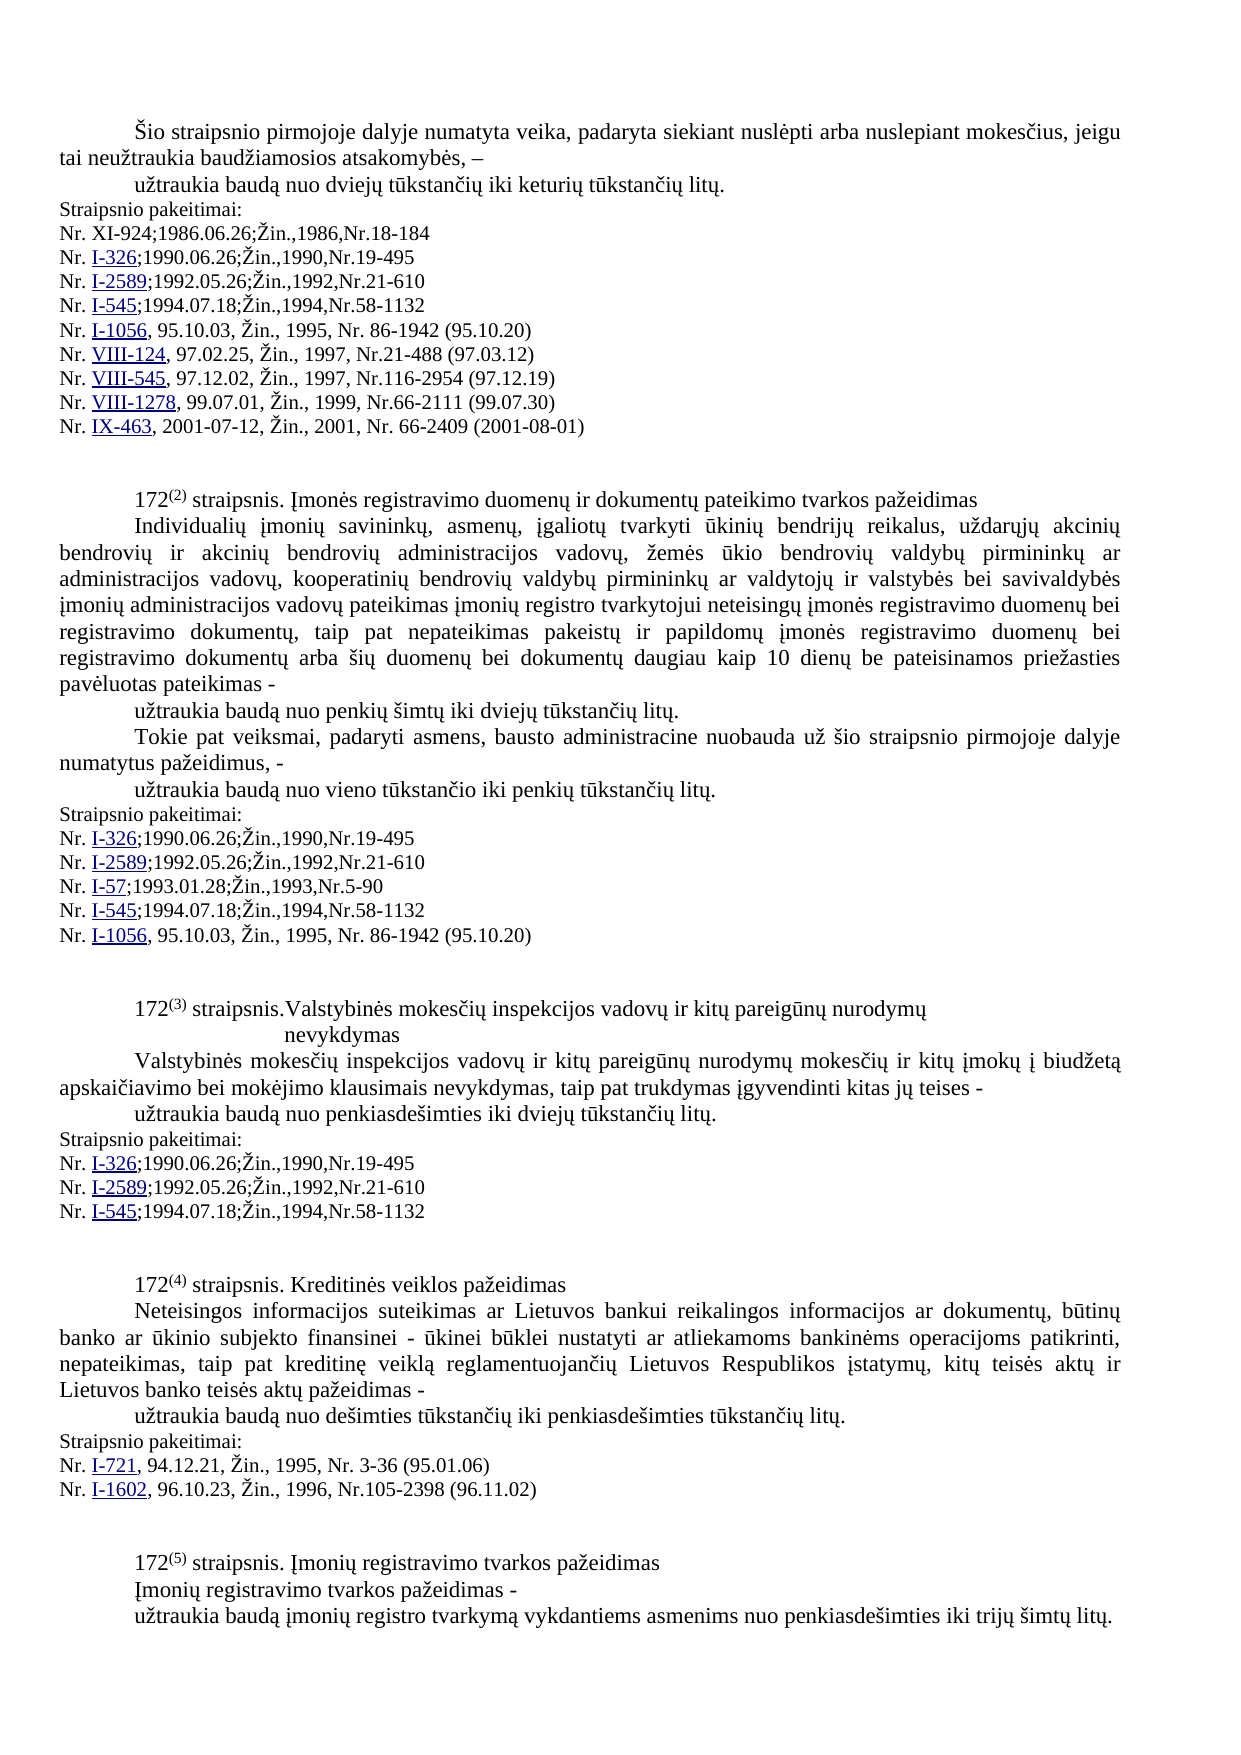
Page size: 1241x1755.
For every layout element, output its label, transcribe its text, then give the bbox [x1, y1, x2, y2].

text 172(2) straipsnis. Įmonės registravimo duomenų ir dokumentų pateikimo tvarkos pažeidimas [59, 486, 1122, 512]
text Nr. VIII-1278, 99.07.01, Žin., 1999, Nr.66-2111 (99.07.30) [59, 390, 1122, 414]
text Nr. IX-463, 2001-07-12, Žin., 2001, Nr. 66-2409 (2001-08-01) [59, 414, 1122, 438]
text užtraukia baudą nuo vieno tūkstančio iki penkių tūkstančių litų. [59, 776, 1122, 802]
text Nr. I-57;1993.01.28;Žin.,1993,Nr.5-90 [59, 874, 1122, 898]
text užtraukia baudą nuo dviejų tūkstančių iki keturių tūkstančių litų. [59, 171, 1122, 197]
text Straipsnio pakeitimai: [59, 197, 1122, 221]
text užtraukia baudą nuo penkiasdešimties iki dviejų tūkstančių litų. [59, 1100, 1122, 1126]
text Nr. VIII-124, 97.02.25, Žin., 1997, Nr.21-488 (97.03.12) [59, 342, 1122, 366]
text Neteisingos informacijos suteikimas ar Lietuvos bankui reikalingos informacijos ar dokumentų, būtinų banko ar ūkinio subjekto finansinei - ūkinei būklei nustatyti ar atliekamoms bankinėms operacijoms patikrinti, nepateikimas, taip pat kreditinę veiklą reglamentuojančių Lietuvos Respublikos įstatymų, kitų teisės aktų ir Lietuvos banko teisės aktų pažeidimas - [59, 1297, 1122, 1403]
text Nr. I-326;1990.06.26;Žin.,1990,Nr.19-495 [59, 1151, 1122, 1174]
text Nr. I-1602, 96.10.23, Žin., 1996, Nr.105-2398 (96.11.02) [59, 1477, 1122, 1501]
text Straipsnio pakeitimai: [59, 1126, 1122, 1151]
text Straipsnio pakeitimai: [59, 802, 1122, 826]
text Šio straipsnio pirmojoje dalyje numatyta veika, padaryta siekiant nuslėpti arba nuslepiant mokesčius, jeigu tai neužtraukia baudžiamosios atsakomybės, – [59, 118, 1122, 171]
text Tokie pat veiksmai, padaryti asmens, bausto administracine nuobauda už šio straipsnio pirmojoje dalyje numatytus pažeidimus, - [59, 723, 1122, 776]
text užtraukia baudą nuo penkių šimtų iki dviejų tūkstančių litų. [59, 697, 1122, 723]
text 172(5) straipsnis. Įmonių registravimo tvarkos pažeidimas [59, 1549, 1122, 1576]
text Nr. VIII-545, 97.12.02, Žin., 1997, Nr.116-2954 (97.12.19) [59, 366, 1122, 390]
text Valstybinės mokesčių inspekcijos vadovų ir kitų pareigūnų nurodymų mokesčių ir kitų įmokų į biudžetą apskaičiavimo bei mokėjimo klausimais nevykdymas, taip pat trukdymas įgyvendinti kitas jų teises - [59, 1047, 1122, 1100]
text Nr. I-721, 94.12.21, Žin., 1995, Nr. 3-36 (95.01.06) [59, 1453, 1122, 1477]
text Nr. I-2589;1992.05.26;Žin.,1992,Nr.21-610 [59, 269, 1122, 293]
text Nr. I-545;1994.07.18;Žin.,1994,Nr.58-1132 [59, 293, 1122, 317]
text Nr. I-545;1994.07.18;Žin.,1994,Nr.58-1132 [59, 1199, 1122, 1223]
text Nr. I-2589;1992.05.26;Žin.,1992,Nr.21-610 [59, 850, 1122, 874]
text Nr. I-2589;1992.05.26;Žin.,1992,Nr.21-610 [59, 1174, 1122, 1199]
text užtraukia baudą įmonių registro tvarkymą vykdantiems asmenims nuo penkiasdešimties iki trijų šimtų litų. [59, 1602, 1122, 1628]
text Įmonių registravimo tvarkos pažeidimas - [59, 1576, 1122, 1602]
text Nr. I-326;1990.06.26;Žin.,1990,Nr.19-495 [59, 245, 1122, 269]
text Nr. I-1056, 95.10.03, Žin., 1995, Nr. 86-1942 (95.10.20) [59, 317, 1122, 342]
text Nr. I-545;1994.07.18;Žin.,1994,Nr.58-1132 [59, 898, 1122, 922]
text Straipsnio pakeitimai: [59, 1429, 1122, 1453]
text Individualių įmonių savininkų, asmenų, įgaliotų tvarkyti ūkinių bendrijų reikalus, uždarųjų akcinių bendrovių ir akcinių bendrovių administracijos vadovų, žemės ūkio bendrovių valdybų pirmininkų ar administracijos vadovų, kooperatinių bendrovių valdybų pirmininkų ar valdytojų ir valstybės bei savivaldybės įmonių administracijos vadovų pateikimas įmonių registro tvarkytojui neteisingų įmonės registravimo duomenų bei registravimo dokumentų, taip pat nepateikimas pakeistų ir papildomų įmonės registravimo duomenų bei registravimo dokumentų arba šių duomenų bei dokumentų daugiau kaip 10 dienų be pateisinamos priežasties pavėluotas pateikimas - [59, 512, 1122, 697]
text Nr. XI-924;1986.06.26;Žin.,1986,Nr.18-184 [59, 221, 1122, 245]
text Nr. I-1056, 95.10.03, Žin., 1995, Nr. 86-1942 (95.10.20) [59, 922, 1122, 947]
text Nr. I-326;1990.06.26;Žin.,1990,Nr.19-495 [59, 826, 1122, 850]
text 172(4) straipsnis. Kreditinės veiklos pažeidimas [59, 1271, 1122, 1297]
text 172(3) straipsnis.Valstybinės mokesčių inspekcijos vadovų ir kitų pareigūnų nurodymų [59, 995, 1122, 1021]
text nevykdymas [209, 1021, 1122, 1047]
text užtraukia baudą nuo dešimties tūkstančių iki penkiasdešimties tūkstančių litų. [59, 1403, 1122, 1429]
